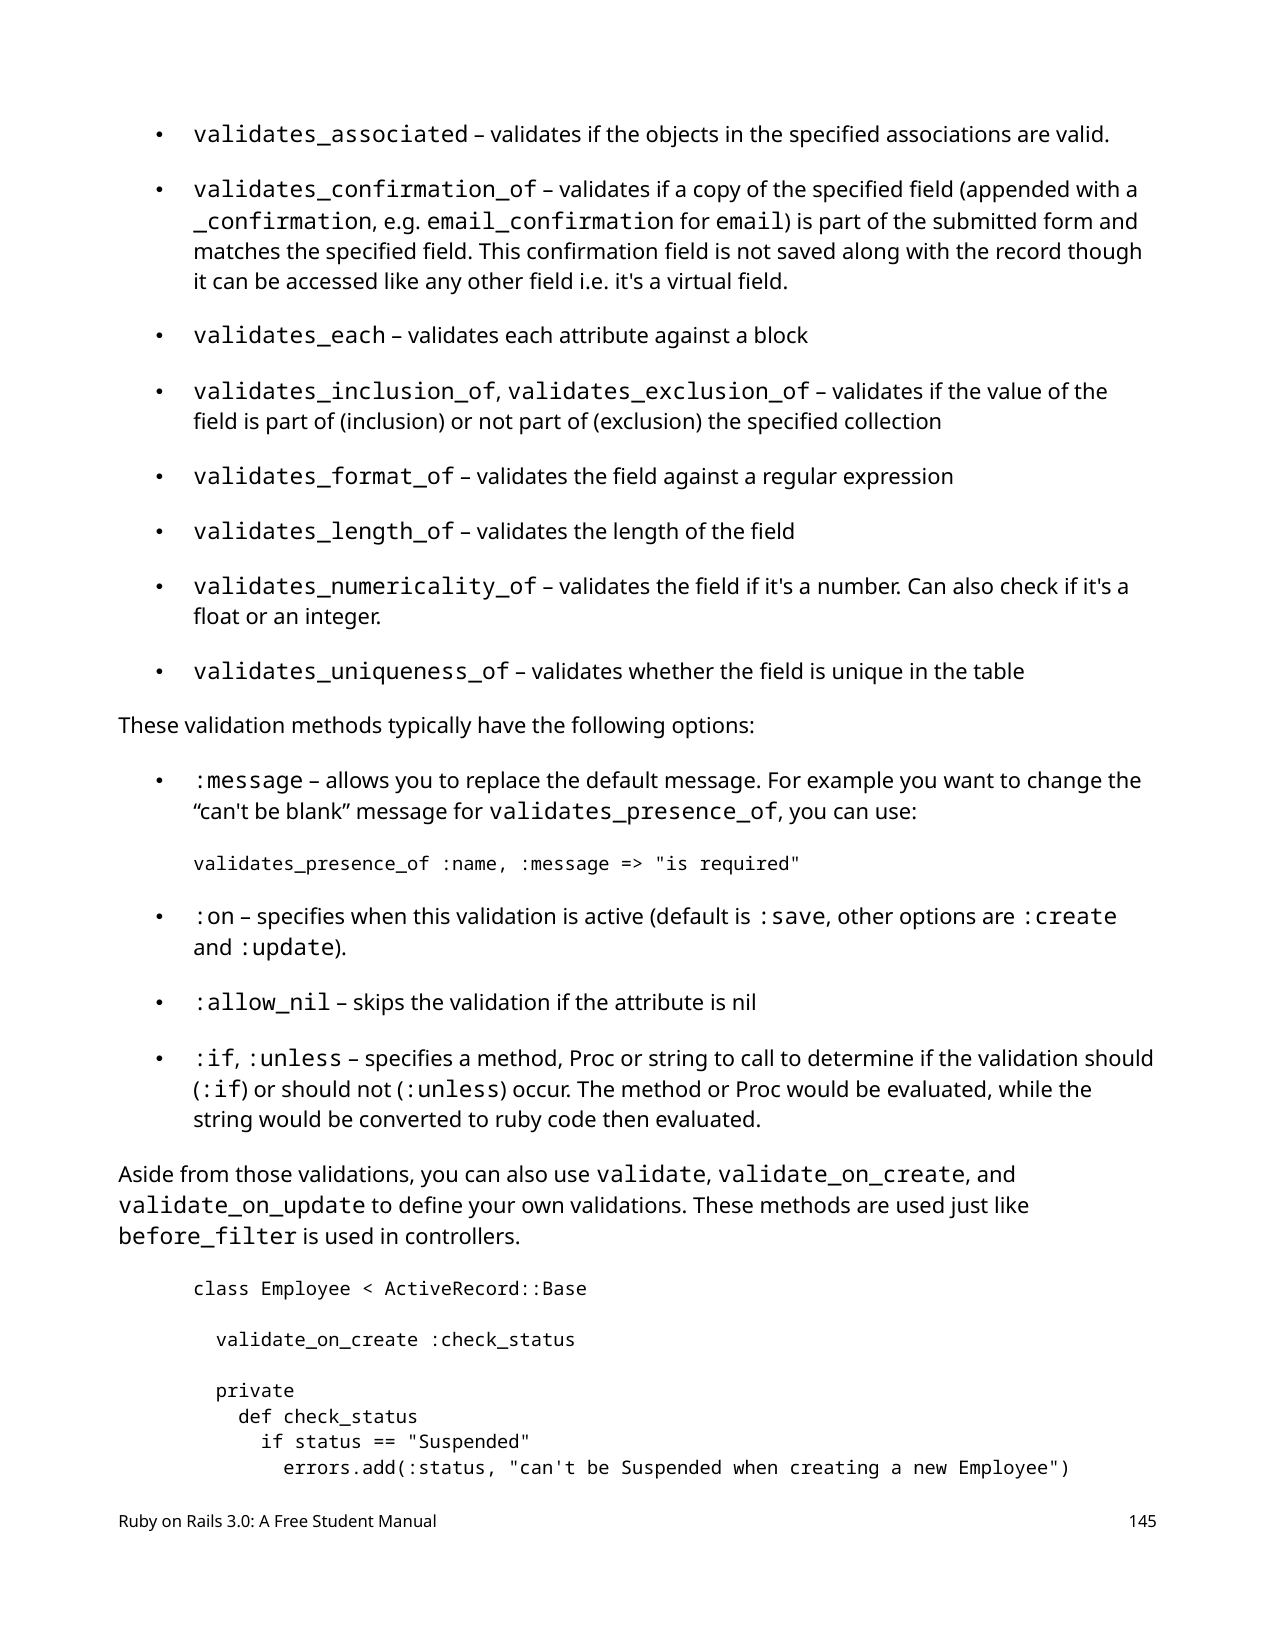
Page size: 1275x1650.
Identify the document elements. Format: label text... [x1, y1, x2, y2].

list validates_uniqueness_of – validates whether the field is unique in the table [156, 655, 1157, 686]
list :allow_nil – skips the validation if the attribute is nil [156, 986, 1157, 1018]
text These validation methods typically have the following options: [118, 710, 1157, 740]
list :if, :unless – specifies a method, Proc or string to call to determine if the validation should (:if) or should not (:unless) occur. The method or Proc would be evaluated, while the string would be converted to ruby code then evaluated. [156, 1042, 1157, 1134]
text class Employee < ActiveRecord::Base validate_on_create :check_status private def check_status if status == "Suspended" errors.add(:status, "can't be Suspended when creating a new Employee") [193, 1276, 1157, 1480]
list validates_inclusion_of, validates_exclusion_of – validates if the value of the field is part of (inclusion) or not part of (exclusion) the specified collection [156, 374, 1157, 436]
list validates_length_of – validates the length of the field [156, 515, 1157, 546]
list validates_format_of – validates the field against a regular expression [156, 459, 1157, 491]
text Aside from those validations, you can also use validate, validate_on_create, and validate_on_update to define your own validations. These methods are used just like before_filter is used in controllers. [118, 1158, 1157, 1252]
list :message – allows you to replace the default message. For example you want to change the “can't be blank” message for validates_presence_of, you can use: [156, 764, 1157, 826]
list validates_confirmation_of – validates if a copy of the specified field (appended with a _confirmation, e.g. email_confirmation for email) is part of the submitted form and matches the specified field. This confirmation field is not saved along with the record though it can be accessed like any other field i.e. it's a virtual field. [156, 173, 1157, 295]
list validates_each – validates each attribute against a block [156, 319, 1157, 351]
list :on – specifies when this validation is active (default is :save, other options are :create and :update). [156, 900, 1157, 962]
list validates_associated – validates if the objects in the specified associations are valid. [156, 118, 1157, 149]
list validates_presence_of :name, :message => "is required" [156, 850, 1157, 876]
list validates_numericality_of – validates the field if it's a number. Can also check if it's a float or an integer. [156, 570, 1157, 631]
